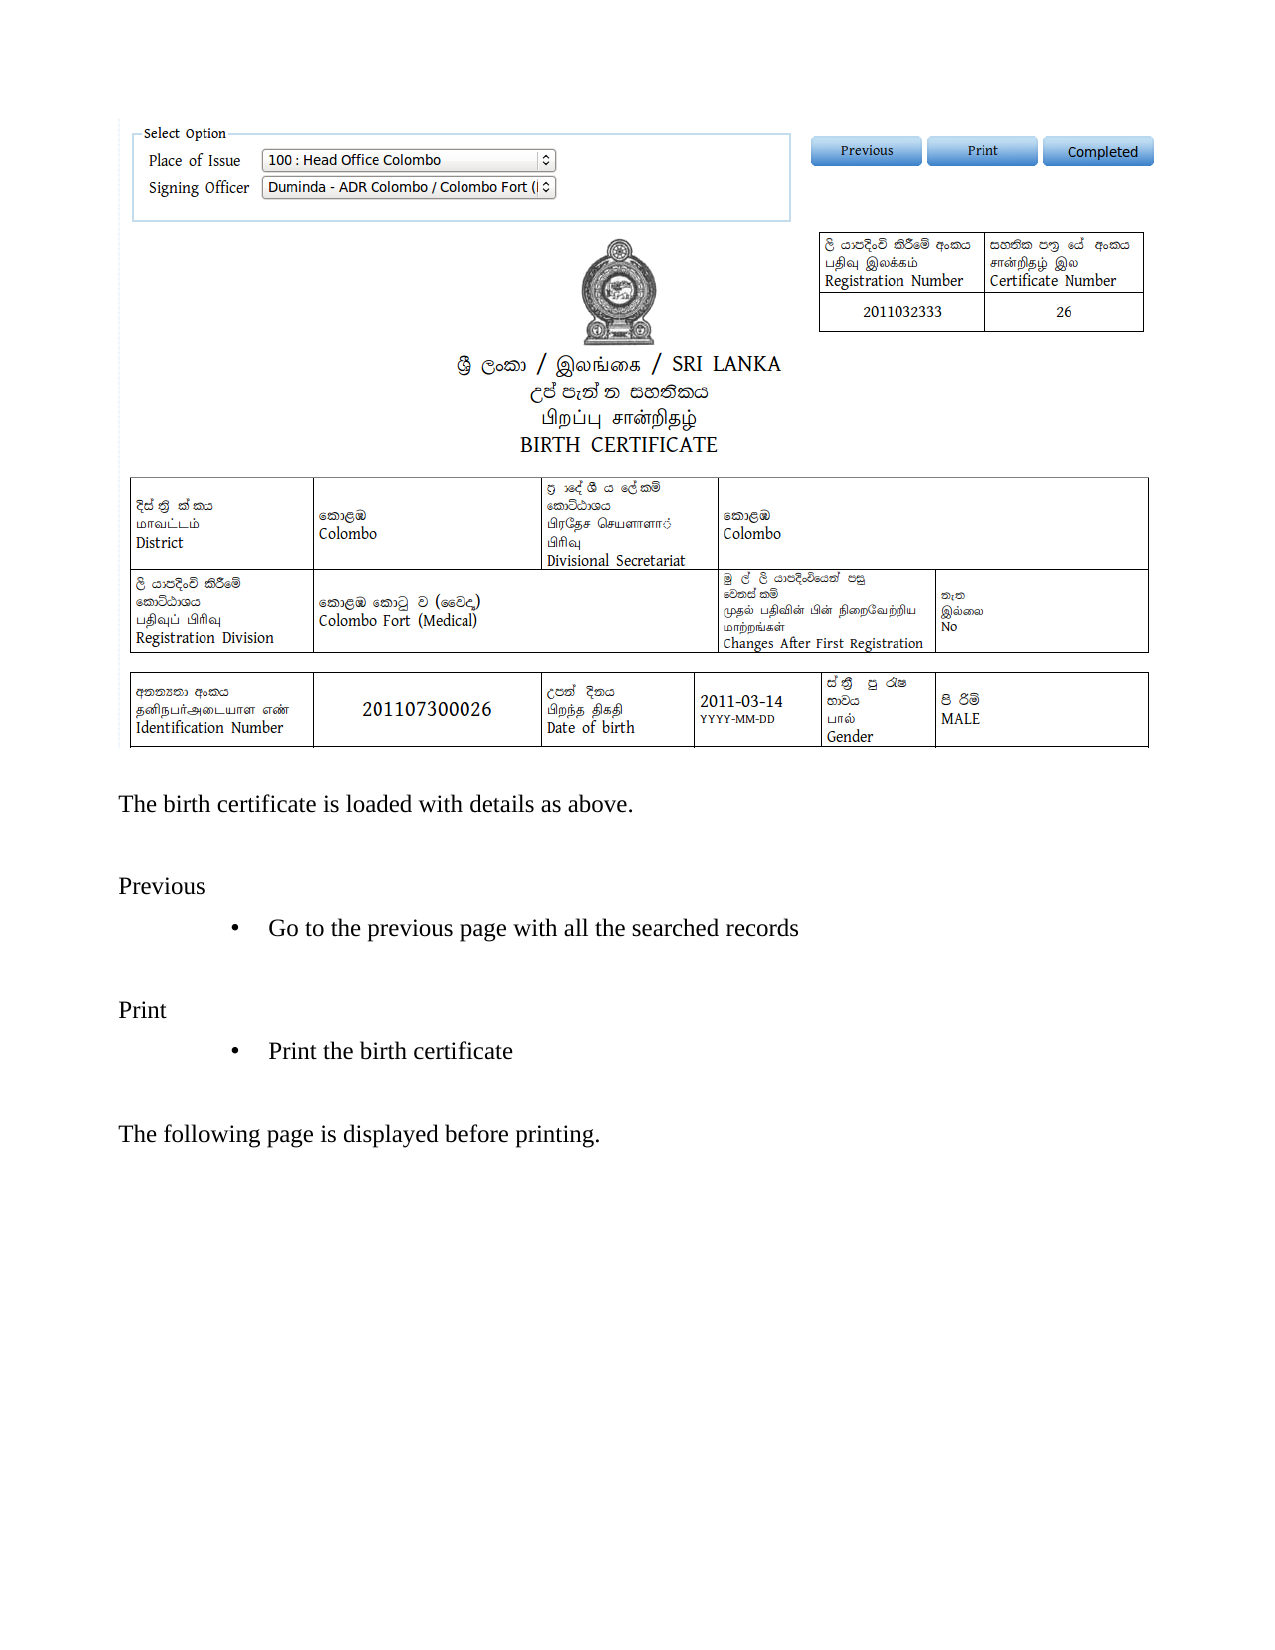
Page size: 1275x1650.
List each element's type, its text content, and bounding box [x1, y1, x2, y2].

list Go to the previous page with all the searched records [231, 913, 1157, 941]
list Print the birth certificate [231, 1036, 1157, 1065]
text The following page is displayed before printing. [118, 1119, 1157, 1148]
text Print [118, 995, 1157, 1024]
text Previous [118, 871, 1157, 900]
text The birth certificate is loaded with details as above. [118, 789, 1157, 818]
picture [118, 118, 1157, 748]
